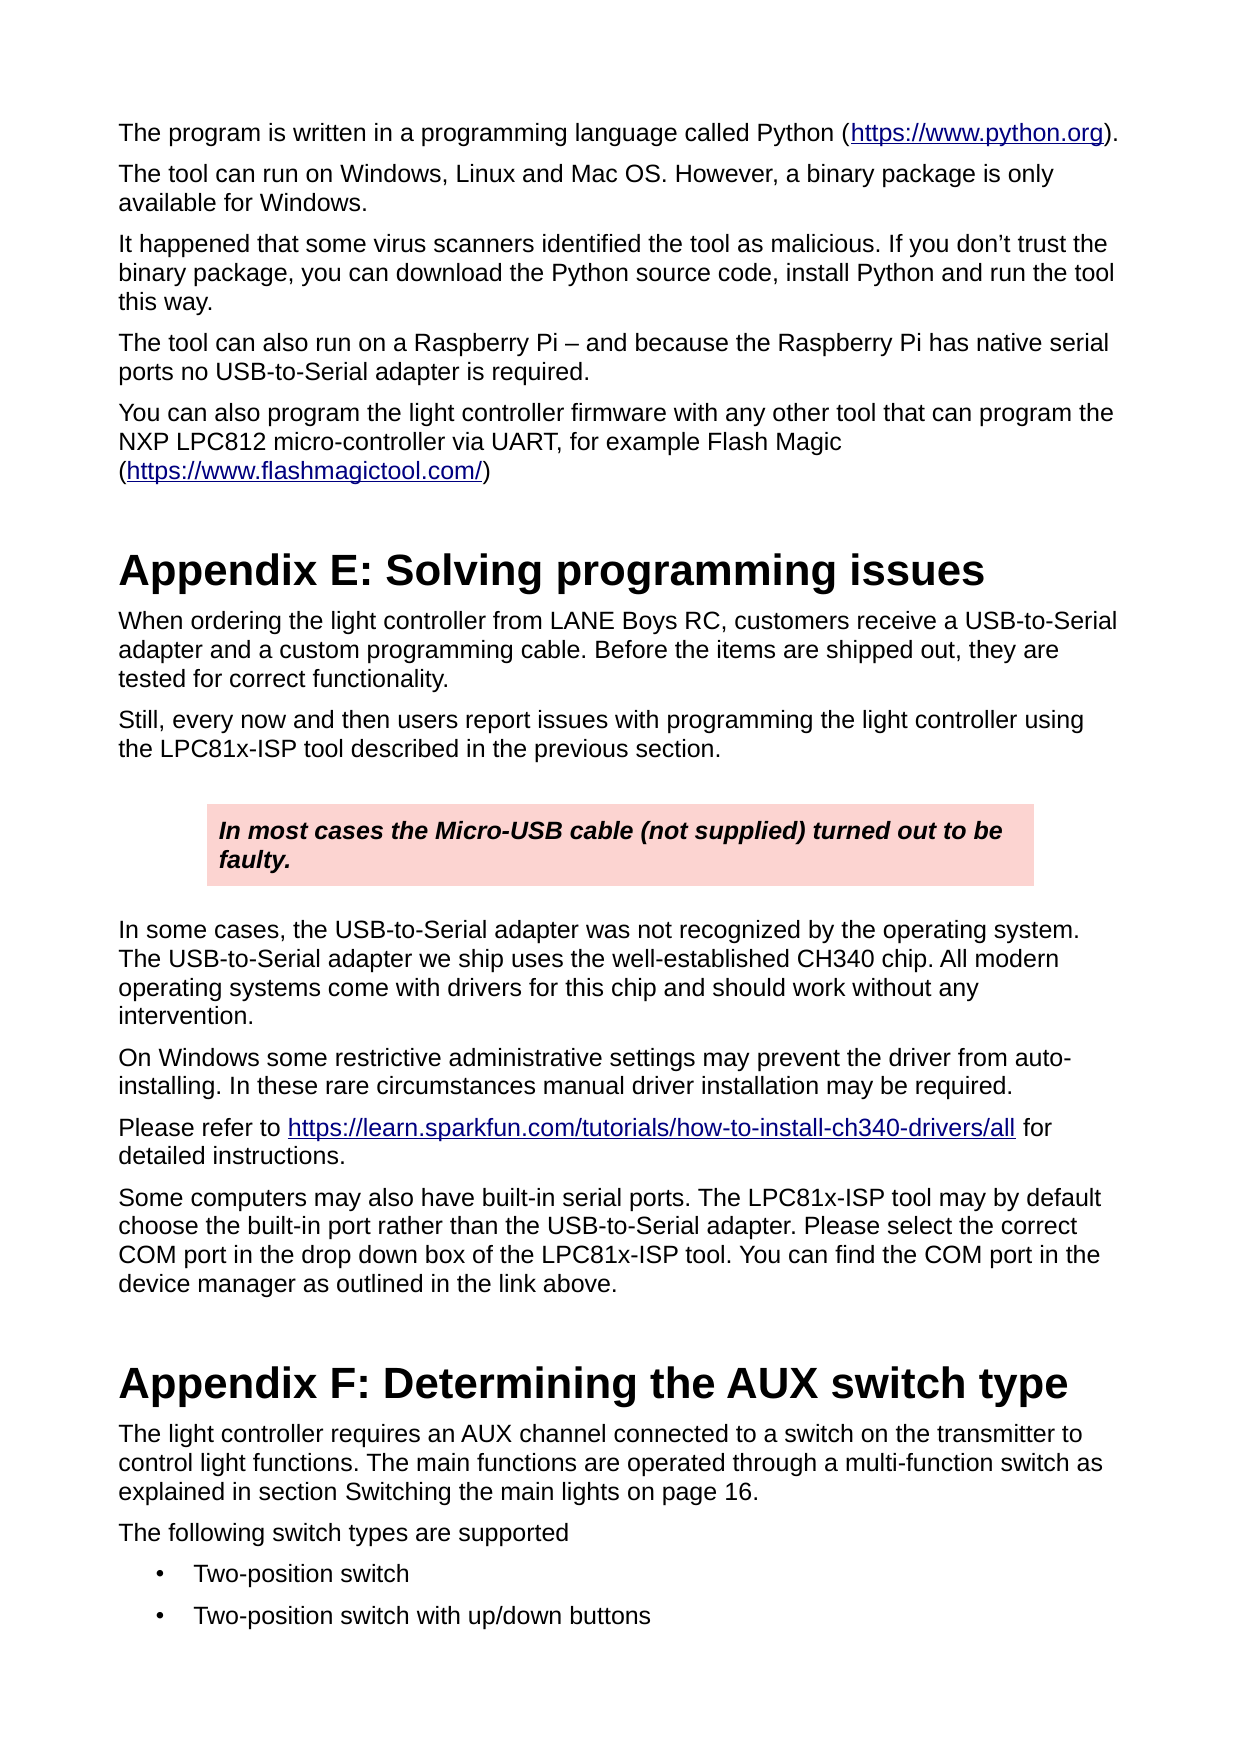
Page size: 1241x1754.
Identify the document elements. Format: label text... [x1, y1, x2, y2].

text You can also program the light controller firmware with any other tool that can program the NXP LPC812 micro-controller via UART, for example Flash Magic (https://www.flashmagictool.com/) [118, 398, 1122, 484]
text The tool can also run on a Raspberry Pi – and because the Raspberry Pi has native serial ports no USB-to-Serial adapter is required. [118, 328, 1122, 386]
text Still, every now and then users report issues with programming the light controller using the LPC81x-ISP tool described in the previous section. [118, 705, 1122, 762]
text Some computers may also have built-in serial ports. The LPC81x-ISP tool may by default choose the built-in port rather than the USB-to-Serial adapter. Please select the correct COM port in the drop down box of the LPC81x-ISP tool. You can find the COM port in the device manager as outlined in the link above. [118, 1182, 1122, 1297]
subtitle Appendix F: Determining the AUX switch type [118, 1357, 1122, 1408]
text On Windows some restrictive administrative settings may prevent the driver from auto-installing. In these rare circumstances manual driver installation may be required. [118, 1042, 1122, 1100]
text It happened that some virus scanners identified the tool as malicious. If you don’t trust the binary package, you can download the Python source code, install Python and run the tool this way. [118, 229, 1122, 316]
list Two-position switch with up/down buttons [156, 1601, 1122, 1629]
text The light controller requires an AUX channel connected to a switch on the transmitter to control light functions. The main functions are operated through a multi-function switch as explained in section Switching the main lights on page 16. [118, 1419, 1122, 1506]
text In most cases the Micro-USB cable (not supplied) turned out to be faulty. [207, 804, 1034, 886]
list Two-position switch [156, 1559, 1122, 1588]
text The program is written in a programming language called Python (https://www.python.org). [118, 118, 1122, 147]
subtitle Appendix E: Solving programming issues [118, 544, 1122, 594]
text The tool can run on Windows, Linux and Mac OS. However, a binary package is only available for Windows. [118, 159, 1122, 217]
text The following switch types are supported [118, 1518, 1122, 1547]
text When ordering the light controller from LANE Boys RC, customers receive a USB-to-Serial adapter and a custom programming cable. Before the items are shipped out, they are tested for correct functionality. [118, 606, 1122, 692]
text In some cases, the USB-to-Serial adapter was not recognized by the operating system. The USB-to-Serial adapter we ship uses the well-established CH340 chip. All modern operating systems come with drivers for this chip and should work without any intervention. [118, 915, 1122, 1030]
text Please refer to https://learn.sparkfun.com/tutorials/how-to-install-ch340-drivers/all for detailed instructions. [118, 1112, 1122, 1170]
